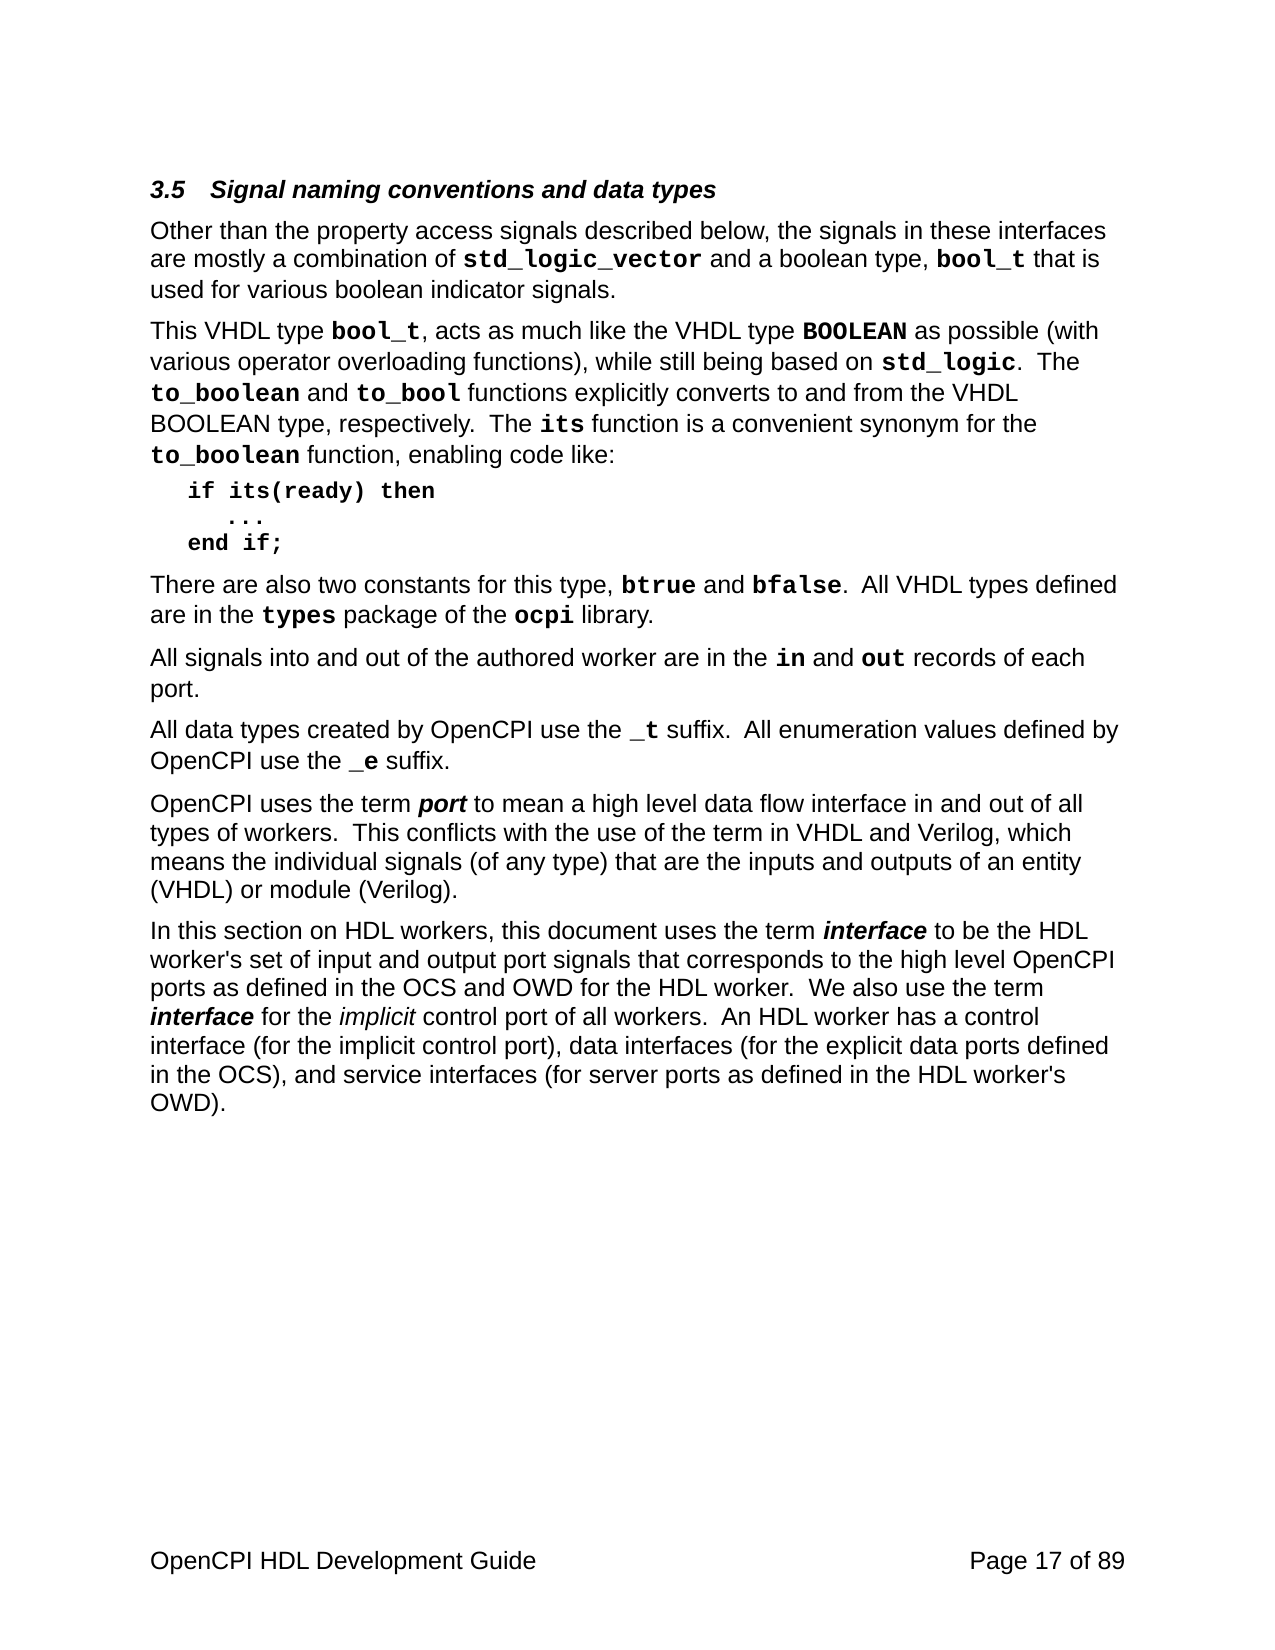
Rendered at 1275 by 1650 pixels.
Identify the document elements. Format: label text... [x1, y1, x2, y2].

text All data types created by OpenCPI use the _t suffix. All enumeration values defined by OpenCPI use the _e suffix. [150, 715, 1125, 777]
text All signals into and out of the authored worker are in the in and out records of each port. [150, 643, 1125, 703]
text Other than the property access signals described below, the signals in these interfaces are mostly a combination of std_logic_vector and a boolean type, bool_t that is used for various boolean indicator signals. [150, 216, 1125, 304]
text This VHDL type bool_t, acts as much like the VHDL type BOOLEAN as possible (with various operator overloading functions), while still being based on std_logic. The to_boolean and to_bool functions explicitly converts to and from the VHDL BOOLEAN type, respectively. The its function is a convenient synonym for the to_boolean function, enabling code like: [150, 316, 1125, 471]
subtitle Signal naming conventions and data types [150, 175, 1125, 204]
text if its(ready) then ... end if; [187, 480, 1125, 558]
text In this section on HDL workers, this document uses the term interface to be the HDL worker's set of input and output port signals that corresponds to the high level OpenCPI ports as defined in the OCS and OWD for the HDL worker. We also use the term interface for the implicit control port of all workers. An HDL worker has a control interface (for the implicit control port), data interfaces (for the explicit data ports defined in the OCS), and service interfaces (for server ports as defined in the HDL worker's OWD). [150, 916, 1125, 1117]
text There are also two constants for this type, btrue and bfalse. All VHDL types defined are in the types package of the ocpi library. [150, 569, 1125, 631]
text OpenCPI uses the term port to mean a high level data flow interface in and out of all types of workers. This conflicts with the use of the term in VHDL and Verilog, which means the individual signals (of any type) that are the inputs and outputs of an entity (VHDL) or module (Verilog). [150, 789, 1125, 904]
